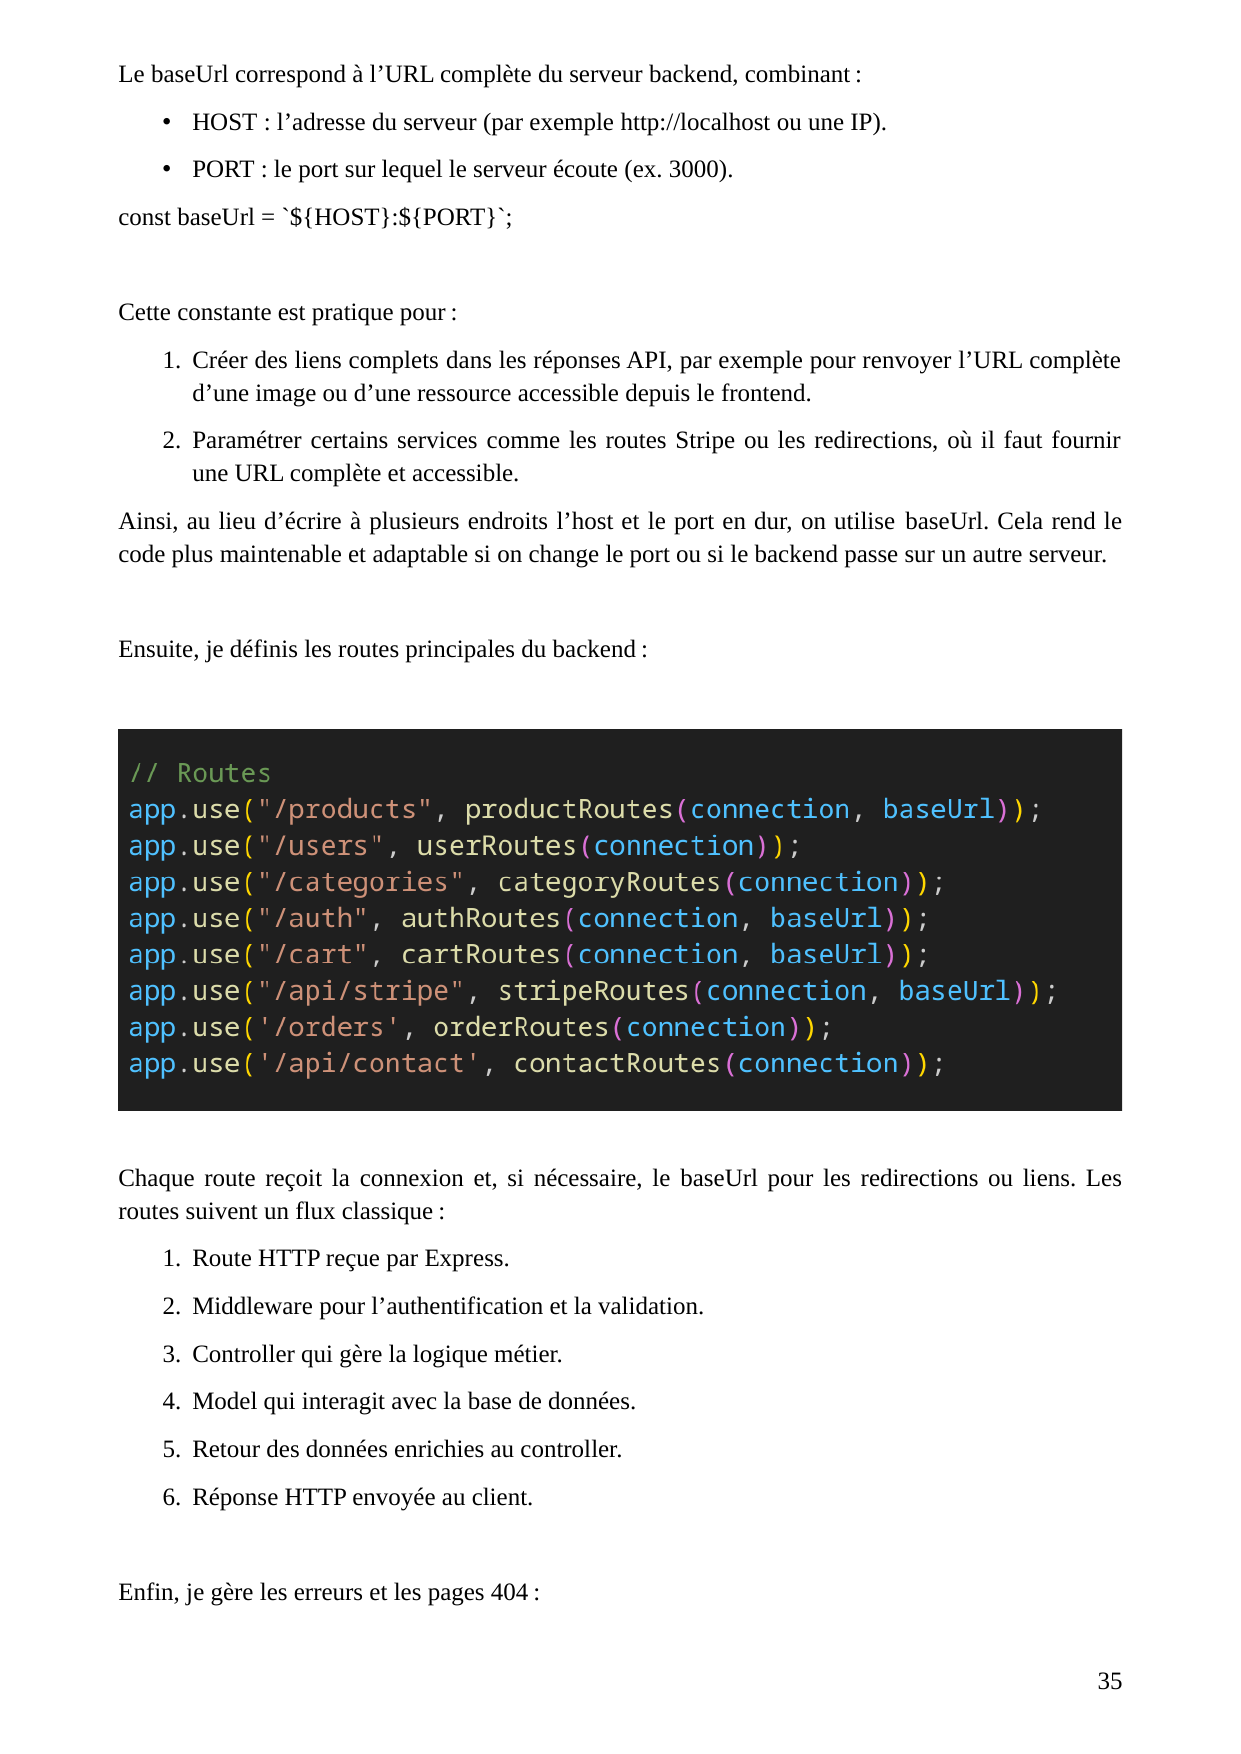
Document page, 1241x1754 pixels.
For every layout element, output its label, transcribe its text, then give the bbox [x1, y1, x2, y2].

list Retour des données enrichies au controller. [162, 1434, 1122, 1463]
list HOST : l’adresse du serveur (par exemple http://localhost ou une IP). [162, 107, 1122, 135]
list Model qui interagit avec la base de données. [162, 1386, 1122, 1415]
text Enfin, je gère les erreurs et les pages 404 : [118, 1577, 1122, 1606]
text const baseUrl = `${HOST}:${PORT}`; [118, 202, 1122, 231]
list Controller qui gère la logique métier. [162, 1339, 1122, 1367]
text Ensuite, je définis les routes principales du backend : [118, 634, 1122, 663]
list Réponse HTTP envoyée au client. [162, 1482, 1122, 1510]
list Créer des liens complets dans les réponses API, par exemple pour renvoyer l’URL complète d’une image ou d’une ressource accessible depuis le frontend. [162, 345, 1122, 406]
picture [118, 729, 1123, 1111]
list PORT : le port sur lequel le serveur écoute (ex. 3000). [162, 154, 1122, 183]
text Chaque route reçoit la connexion et, si nécessaire, le baseUrl pour les redirections ou liens. Les routes suivent un flux classique : [118, 1163, 1122, 1225]
text Le baseUrl correspond à l’URL complète du serveur backend, combinant : [118, 59, 1122, 88]
text Cette constante est pratique pour : [118, 297, 1122, 326]
list Paramétrer certains services comme les routes Stripe ou les redirections, où il faut fournir une URL complète et accessible. [162, 425, 1122, 487]
list Route HTTP reçue par Express. [162, 1243, 1122, 1272]
list Middleware pour l’authentification et la validation. [162, 1291, 1122, 1320]
text Ainsi, au lieu d’écrire à plusieurs endroits l’host et le port en dur, on utilise baseUrl. Cela rend le code plus maintenable et adaptable si on change le port ou si le backend passe sur un autre serveur. [118, 506, 1122, 568]
